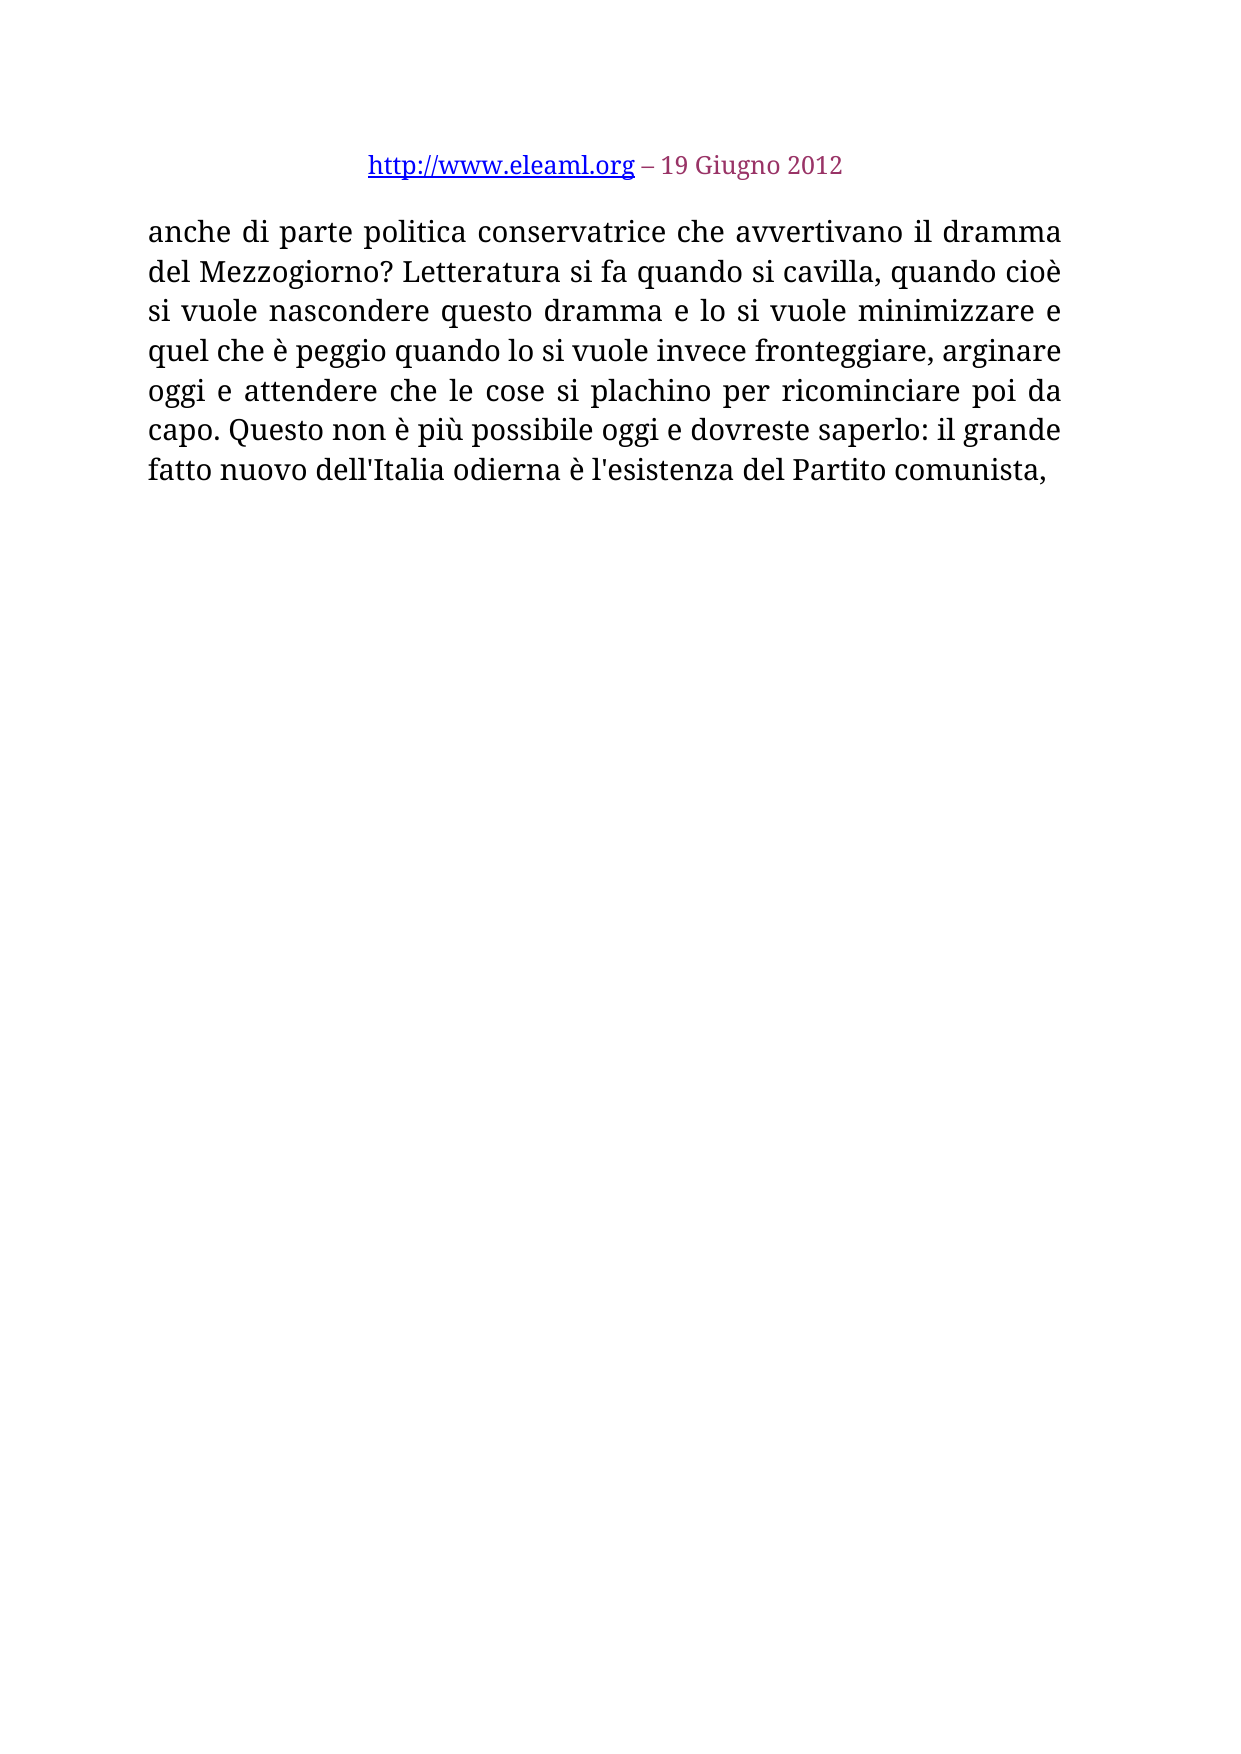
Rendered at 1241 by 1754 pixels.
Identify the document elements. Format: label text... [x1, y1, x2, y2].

text anche di parte politica conservatrice che avvertivano il dramma del Mezzogiorno? Letteratura si fa quando si cavilla, quando cioè si vuole nascondere questo dramma e lo si vuole minimizzare e quel che è peggio quando lo si vuole invece fronteggiare, arginare oggi e attendere che le cose si plachino per ricominciare poi da capo. Questo non è più possibile oggi e dovreste saperlo: il grande fatto nuovo dell'Italia odierna è l'esistenza del Partito comunista, [148, 211, 1063, 489]
